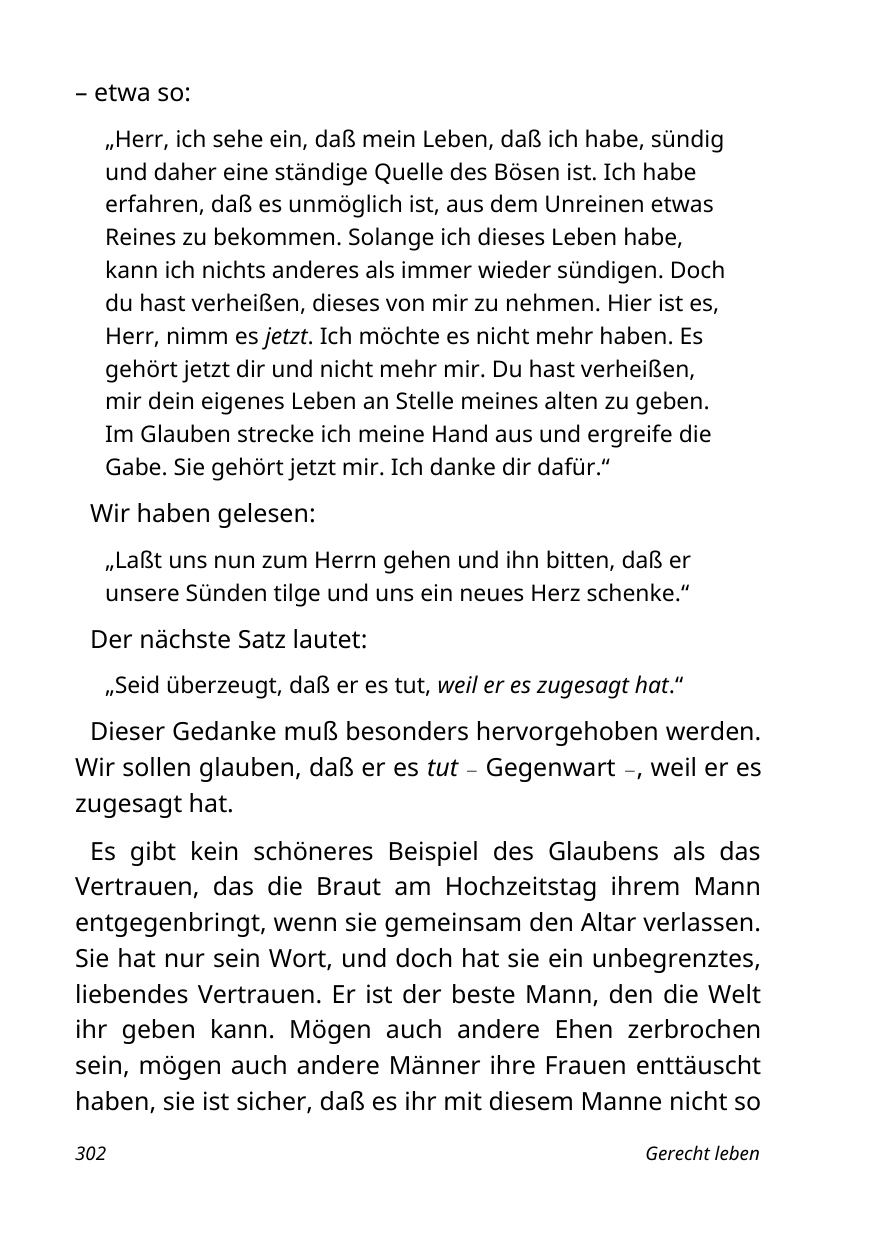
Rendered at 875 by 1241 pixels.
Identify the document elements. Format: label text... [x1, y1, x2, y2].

text Es gibt kein schöneres Beispiel des Glaubens als das Vertrauen, das die Braut am Hochzeitstag ihrem Mann entgegenbringt, wenn sie gemeinsam den Altar verlassen. Sie hat nur sein Wort, und doch hat sie ein unbegrenztes, liebendes Vertrauen. Er ist der beste Mann, den die Welt ihr geben kann. Mögen auch andere Ehen zerbrochen sein, mögen auch andere Männer ihre Frauen enttäuscht haben, sie ist sicher, daß es ihr mit diesem Manne nicht so [75, 833, 762, 1117]
text Wir haben gelesen: [75, 496, 762, 530]
text „Laßt uns nun zum Herrn gehen und ihn bitten, daß er unsere Sünden tilge und uns ein neues Herz schenke.“ [105, 544, 732, 608]
text – etwa so: [75, 75, 762, 109]
text „Seid überzeugt, daß er es tut, weil er es zugesagt hat.“ [105, 669, 732, 700]
text Dieser Gedanke muß besonders hervorgehoben werden. Wir sollen glauben, daß er es tut  Gegenwart , weil er es zugesagt hat. [75, 714, 762, 819]
text „Herr, ich sehe ein, daß mein Leben, daß ich habe, sündig und daher eine ständige Quelle des Bösen ist. Ich habe erfahren, daß es unmöglich ist, aus dem Unreinen etwas Reines zu bekommen. Solange ich dieses Leben habe, kann ich nichts anderes als immer wieder sündigen. Doch du hast verheißen, dieses von mir zu nehmen. Hier ist es, Herr, nimm es jetzt. Ich möchte es nicht mehr haben. Es gehört jetzt dir und nicht mehr mir. Du hast verheißen, mir dein eigenes Leben an Stelle meines alten zu geben. Im Glauben strecke ich meine Hand aus und ergreife die Gabe. Sie gehört jetzt mir. Ich danke dir dafür.“ [105, 123, 732, 482]
text Der nächste Satz lautet: [75, 621, 762, 655]
